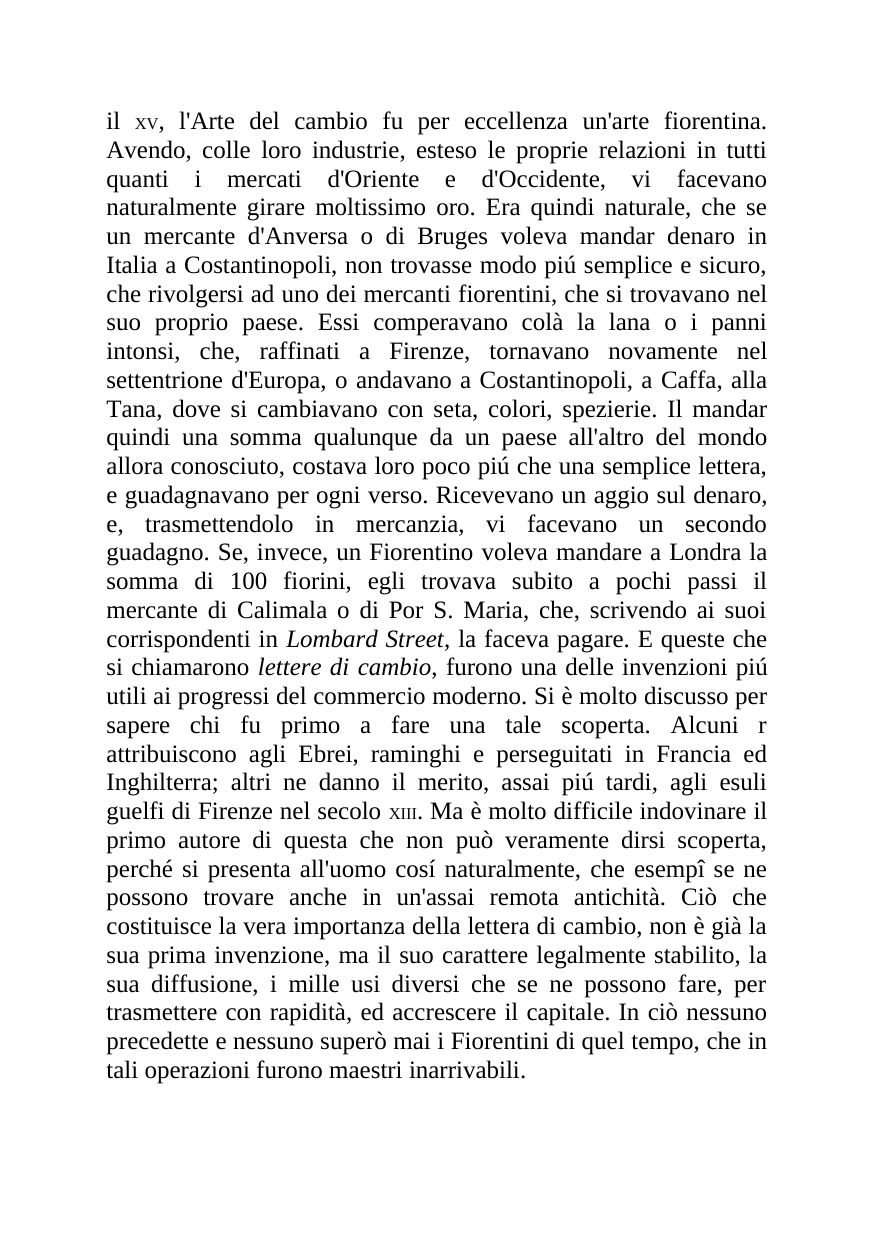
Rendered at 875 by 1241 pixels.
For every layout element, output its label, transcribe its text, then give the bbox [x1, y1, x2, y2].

text il xv, l'Arte del cambio fu per eccellenza un'arte fiorentina. Avendo, colle loro industrie, esteso le proprie relazioni in tutti quanti i mercati d'Oriente e d'Occidente, vi facevano naturalmente girare moltissimo oro. Era quindi naturale, che se un mercante d'Anversa o di Bruges voleva mandar denaro in Italia a Costantinopoli, non trovasse modo piú semplice e sicuro, che rivolgersi ad uno dei mercanti fiorentini, che si trovavano nel suo proprio paese. Essi comperavano colà la lana o i panni intonsi, che, raffinati a Firenze, tornavano novamente nel settentrione d'Europa, o andavano a Costantinopoli, a Caffa, alla Tana, dove si cambiavano con seta, colori, spezierie. Il mandar quindi una somma qualunque da un paese all'altro del mondo allora conosciuto, costava loro poco piú che una semplice lettera, e guadagnavano per ogni verso. Ricevevano un aggio sul denaro, e, trasmettendolo in mercanzia, vi facevano un secondo guadagno. Se, invece, un Fiorentino voleva mandare a Londra la somma di 100 fiorini, egli trovava subito a pochi passi il mercante di Calimala o di Por S. Maria, che, scrivendo ai suoi corrispondenti in Lombard Street, la faceva pagare. E queste che si chiamarono lettere di cambio, furono una delle invenzioni piú utili ai progressi del commercio moderno. Si è molto discusso per sapere chi fu primo a fare una tale scoperta. Alcuni r attribuiscono agli Ebrei, raminghi e perseguitati in Francia ed Inghilterra; altri ne danno il merito, assai piú tardi, agli esuli guelfi di Firenze nel secolo xiii. Ma è molto difficile indovinare il primo autore di questa che non può veramente dirsi scoperta, perché si presenta all'uomo cosí naturalmente, che esempî se ne possono trovare anche in un'assai remota antichità. Ciò che costituisce la vera importanza della lettera di cambio, non è già la sua prima invenzione, ma il suo carattere legalmente stabilito, la sua diffusione, i mille usi diversi che se ne possono fare, per trasmettere con rapidità, ed accrescere il capitale. In ciò nessuno precedette e nessuno superò mai i Fiorentini di quel tempo, che in tali operazioni furono maestri inarrivabili. [106, 106, 768, 1084]
